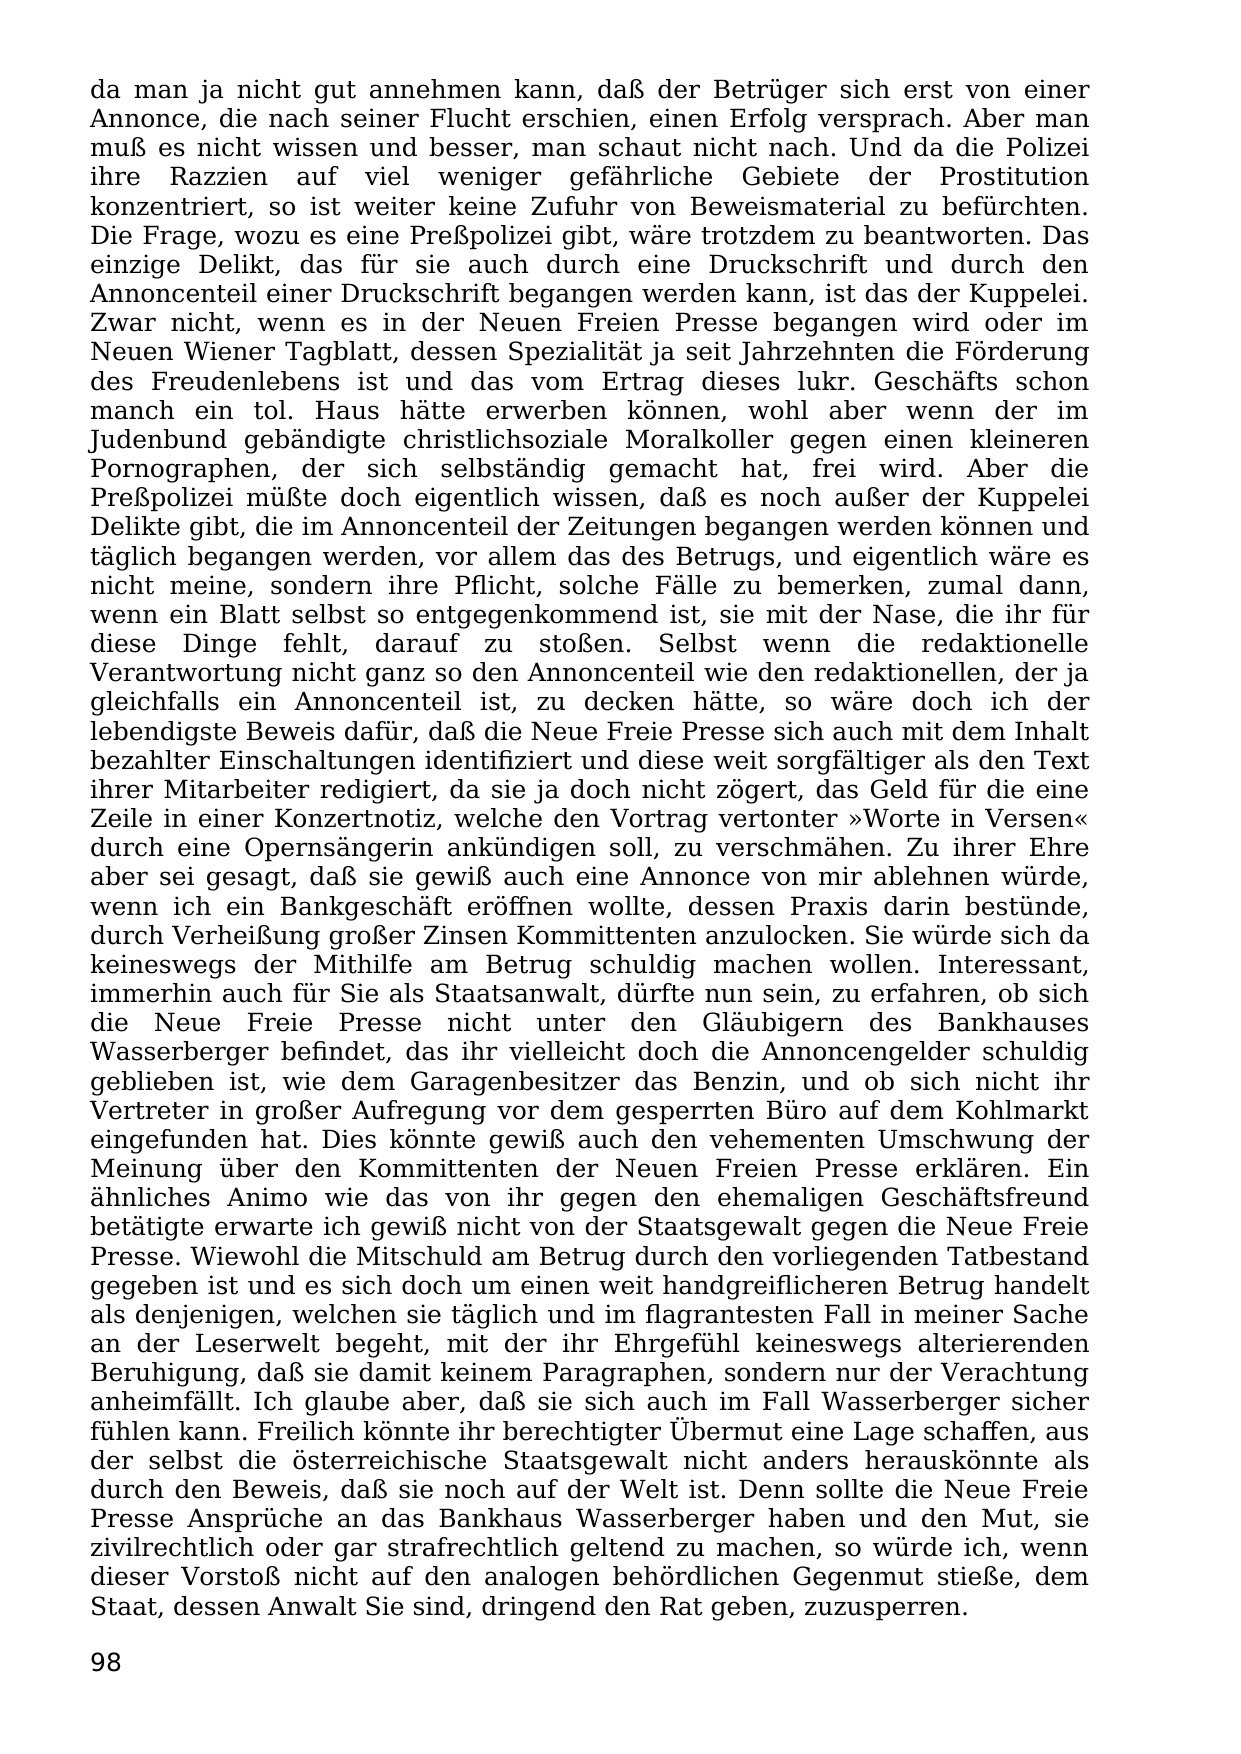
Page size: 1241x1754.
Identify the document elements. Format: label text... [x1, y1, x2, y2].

text da man ja nicht gut annehmen kann, daß der Betrüger sich erst von einer Annonce, die nach seiner Flucht erschien, einen Erfolg versprach. Aber man muß es nicht wissen und besser, man schaut nicht nach. Und da die Polizei ihre Razzien auf viel weniger gefährliche Gebiete der Prostitution konzentriert, so ist weiter keine Zufuhr von Beweismaterial zu befürchten. Die Frage, wozu es eine Preßpolizei gibt, wäre trotzdem zu beantworten. Das einzige Delikt, das für sie auch durch eine Druckschrift und durch den Annoncenteil einer Druckschrift begangen werden kann, ist das der Kuppelei. Zwar nicht, wenn es in der Neuen Freien Presse begangen wird oder im Neuen Wiener Tagblatt, dessen Spezialität ja seit Jahrzehnten die Förderung des Freudenlebens ist und das vom Ertrag dieses lukr. Geschäfts schon manch ein tol. Haus hätte erwerben können, wohl aber wenn der im Judenbund gebändigte christlichsoziale Moralkoller gegen einen kleineren Pornographen, der sich selbständig gemacht hat, frei wird. Aber die Preßpolizei müßte doch eigentlich wissen, daß es noch außer der Kuppelei Delikte gibt, die im Annoncenteil der Zeitungen begangen werden können und täglich begangen werden, vor allem das des Betrugs, und eigentlich wäre es nicht meine, sondern ihre Pflicht, solche Fälle zu bemerken, zumal dann, wenn ein Blatt selbst so entgegenkommend ist, sie mit der Nase, die ihr für diese Dinge fehlt, darauf zu stoßen. Selbst wenn die redaktionelle Verantwortung nicht ganz so den Annoncenteil wie den redaktionellen, der ja gleichfalls ein Annoncenteil ist, zu decken hätte, so wäre doch ich der lebendigste Beweis dafür, daß die Neue Freie Presse sich auch mit dem Inhalt bezahlter Einschaltungen identifiziert und diese weit sorgfältiger als den Text ihrer Mitarbeiter redigiert, da sie ja doch nicht zögert, das Geld für die eine Zeile in einer Konzertnotiz, welche den Vortrag vertonter »Worte in Versen« durch eine Opernsängerin ankündigen soll, zu verschmähen. Zu ihrer Ehre aber sei gesagt, daß sie gewiß auch eine Annonce von mir ablehnen würde, wenn ich ein Bankgeschäft eröffnen wollte, dessen Praxis darin bestünde, durch Verheißung großer Zinsen Kommittenten anzulocken. Sie würde sich da keineswegs der Mithilfe am Betrug schuldig machen wollen. Interessant, immerhin auch für Sie als Staatsanwalt, dürfte nun sein, zu erfahren, ob sich die Neue Freie Presse nicht unter den Gläubigern des Bankhauses Wasserberger befindet, das ihr vielleicht doch die Annoncengelder schuldig geblieben ist, wie dem Garagenbesitzer das Benzin, und ob sich nicht ihr Vertreter in großer Aufregung vor dem gesperrten Büro auf dem Kohlmarkt eingefunden hat. Dies könnte gewiß auch den vehementen Umschwung der Meinung über den Kommittenten der Neuen Freien Presse erklären. Ein ähnliches Animo wie das von ihr gegen den ehemaligen Geschäftsfreund betätigte erwarte ich gewiß nicht von der Staatsgewalt gegen die Neue Freie Presse. Wiewohl die Mitschuld am Betrug durch den vorliegenden Tatbestand gegeben ist und es sich doch um einen weit handgreiflicheren Betrug handelt als denjenigen, welchen sie täglich und im flagrantesten Fall in meiner Sache an der Leserwelt begeht, mit der ihr Ehrgefühl keineswegs alterierenden Beruhigung, daß sie damit keinem Paragraphen, sondern nur der Verachtung anheimfällt. Ich glaube aber, daß sie sich auch im Fall Wasserberger sicher fühlen kann. Freilich könnte ihr berechtigter Übermut eine Lage schaffen, aus der selbst die österreichische Staatsgewalt nicht anders herauskönnte als durch den Beweis, daß sie noch auf der Welt ist. Denn sollte die Neue Freie Presse Ansprüche an das Bankhaus Wasserberger haben und den Mut, sie zivilrechtlich oder gar strafrechtlich geltend zu machen, so würde ich, wenn dieser Vorstoß nicht auf den analogen behördlichen Gegenmut stieße, dem Staat, dessen Anwalt Sie sind, dringend den Rat geben, zuzusperren. [90, 75, 1091, 1621]
